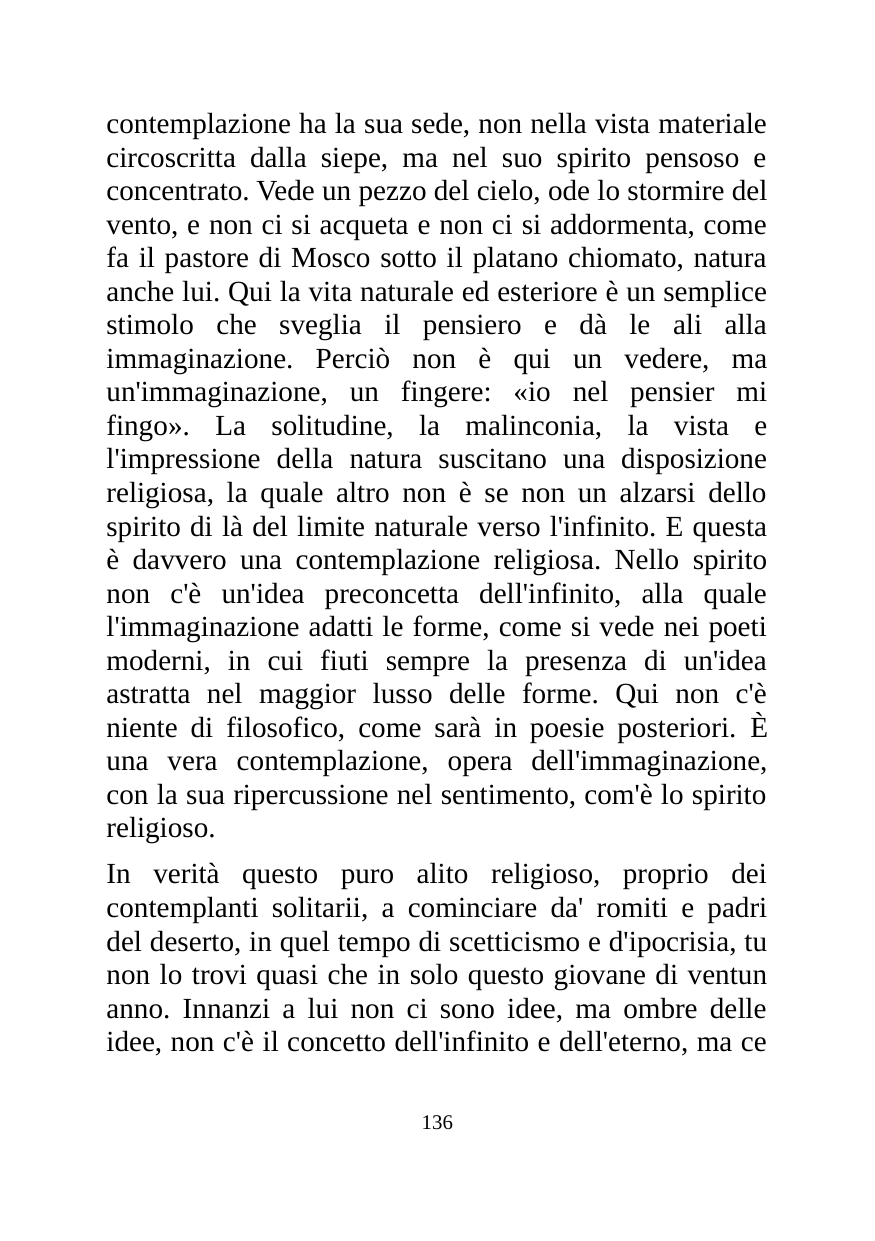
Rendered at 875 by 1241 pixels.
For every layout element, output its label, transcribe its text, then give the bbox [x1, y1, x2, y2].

text In verità questo puro alito religioso, proprio dei contemplanti solitarii, a cominciare da' romiti e padri del deserto, in quel tempo di scetticismo e d'ipocrisia, tu non lo trovi quasi che in solo questo giovane di ventun anno. Innanzi a lui non ci sono idee, ma ombre delle idee, non c'è il concetto dell'infinito e dell'eterno, ma ce [106, 857, 768, 1058]
text contemplazione ha la sua sede, non nella vista materiale circoscritta dalla siepe, ma nel suo spirito pensoso e concentrato. Vede un pezzo del cielo, ode lo stormire del vento, e non ci si acqueta e non ci si addormenta, come fa il pastore di Mosco sotto il platano chiomato, natura anche lui. Qui la vita naturale ed esteriore è un semplice stimolo che sveglia il pensiero e dà le ali alla immaginazione. Perciò non è qui un vedere, ma un'immaginazione, un fingere: «io nel pensier mi fingo». La solitudine, la malinconia, la vista e l'impressione della natura suscitano una disposizione religiosa, la quale altro non è se non un alzarsi dello spirito di là del limite naturale verso l'infinito. E questa è davvero una contemplazione religiosa. Nello spirito non c'è un'idea preconcetta dell'infinito, alla quale l'immaginazione adatti le forme, come si vede nei poeti moderni, in cui fiuti sempre la presenza di un'idea astratta nel maggior lusso delle forme. Qui non c'è niente di filosofico, come sarà in poesie posteriori. È una vera contemplazione, opera dell'immaginazione, con la sua ripercussione nel sentimento, com'è lo spirito religioso. [106, 106, 768, 844]
